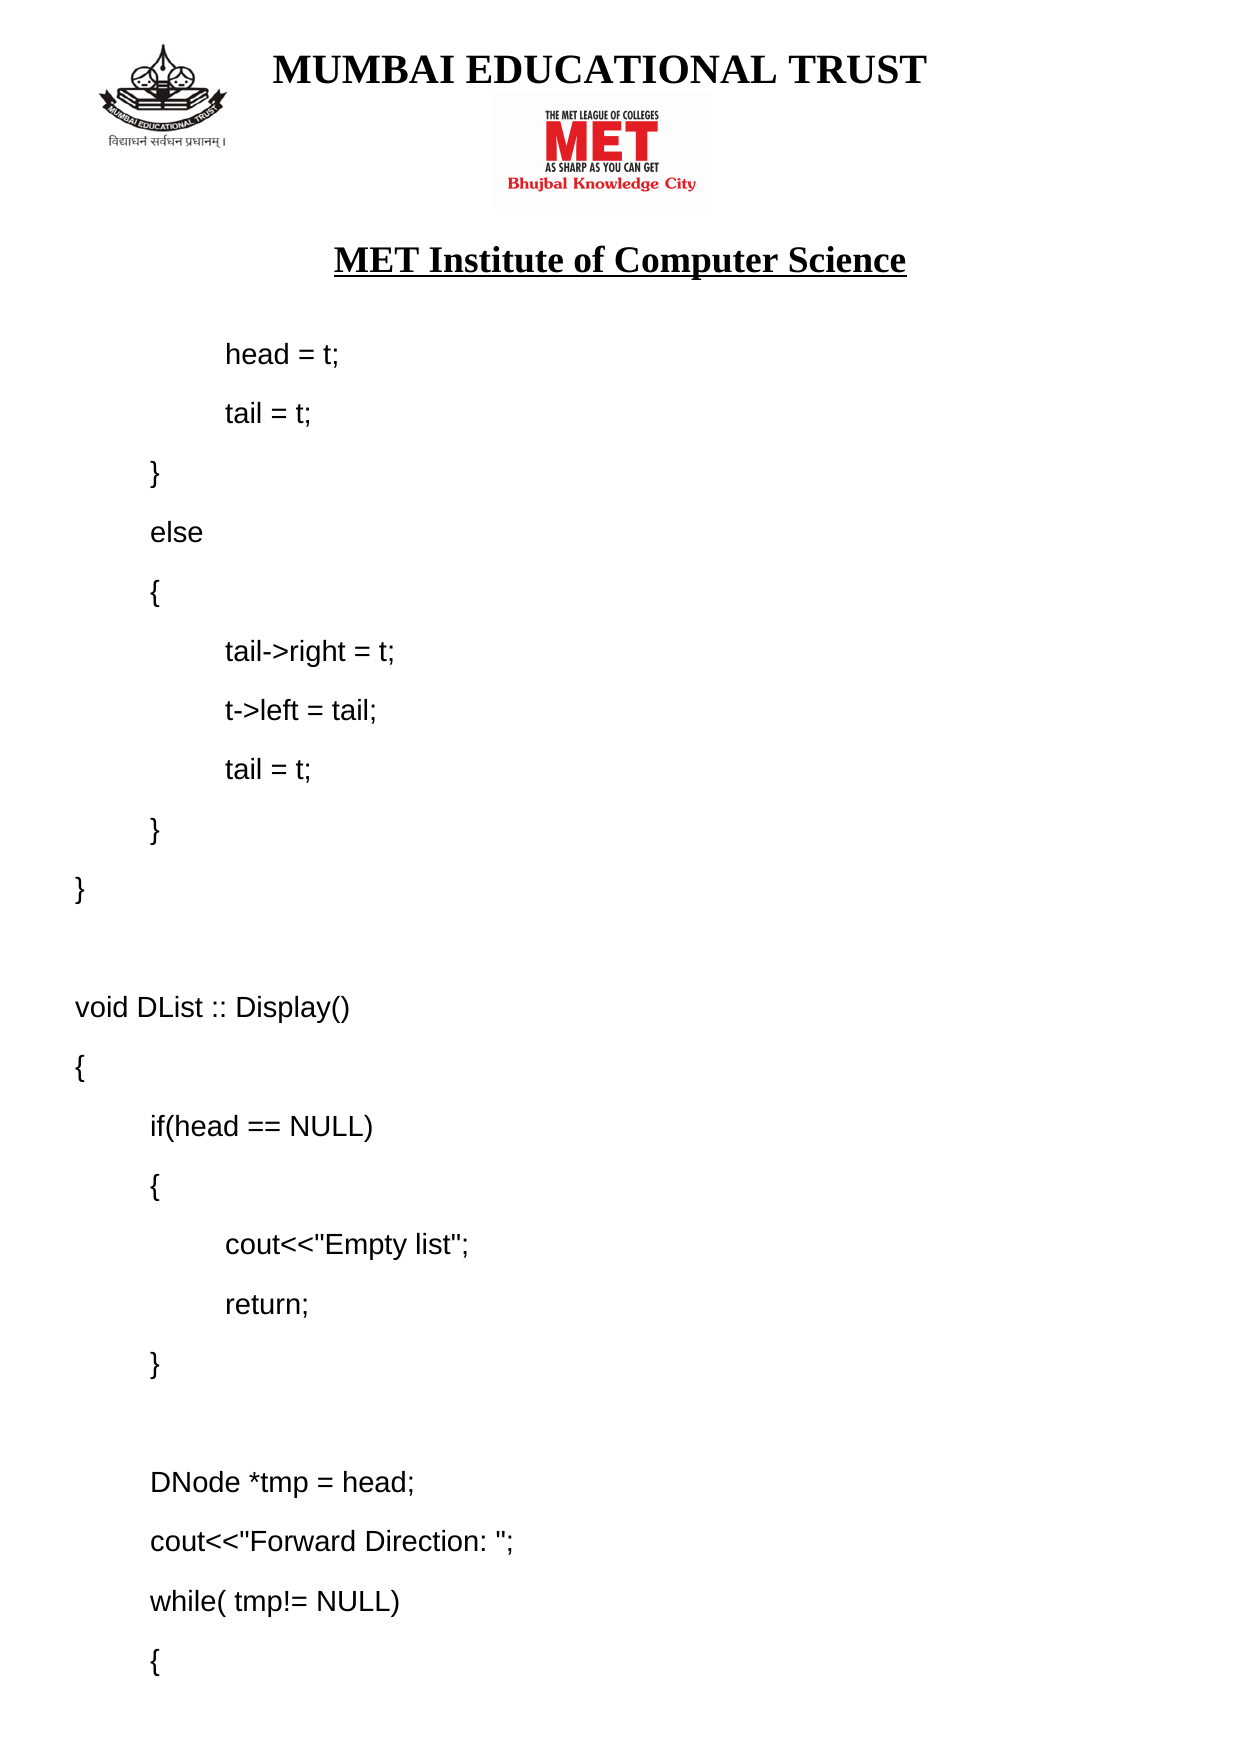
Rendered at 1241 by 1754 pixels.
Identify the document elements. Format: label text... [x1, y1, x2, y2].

text return; [75, 1287, 1165, 1320]
picture [98, 44, 228, 148]
text } [75, 871, 1165, 904]
text { [75, 1168, 1165, 1201]
text head = t; [75, 337, 1165, 370]
text t->left = tail; [75, 693, 1165, 726]
text { [75, 574, 1165, 608]
text else [75, 515, 1165, 548]
text if(head == NULL) [75, 1108, 1165, 1142]
text } [75, 812, 1165, 845]
picture [492, 92, 712, 210]
text { [75, 1643, 1165, 1676]
text void DList :: Display() [75, 990, 1165, 1023]
text while( tmp!= NULL) [75, 1583, 1165, 1617]
text tail->right = t; [75, 633, 1165, 667]
text cout<<"Forward Direction: "; [75, 1524, 1165, 1558]
text DNode *tmp = head; [75, 1465, 1165, 1498]
text cout<<"Empty list"; [75, 1227, 1165, 1261]
text tail = t; [75, 752, 1165, 786]
text } [75, 1346, 1165, 1379]
text } [75, 455, 1165, 489]
text tail = t; [75, 396, 1165, 429]
text { [75, 1049, 1165, 1083]
